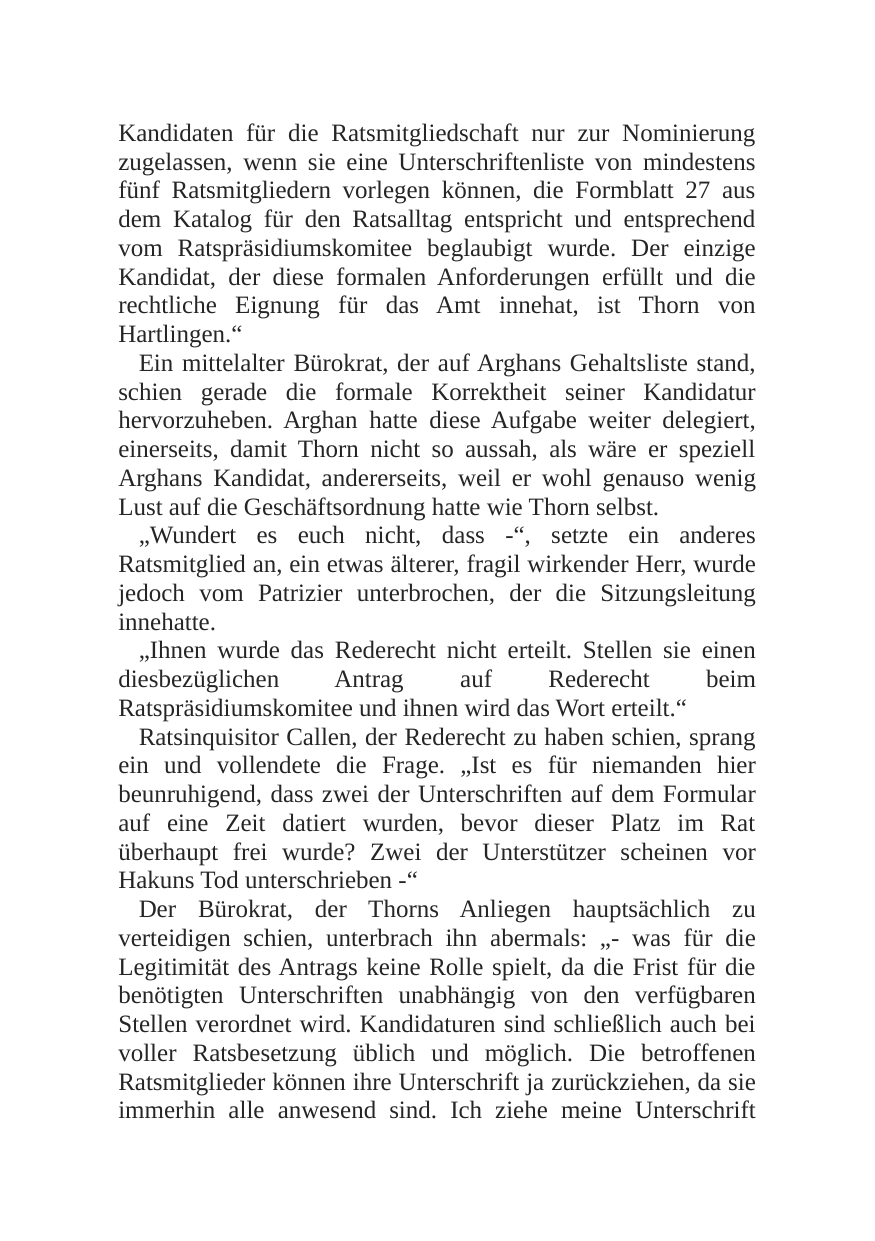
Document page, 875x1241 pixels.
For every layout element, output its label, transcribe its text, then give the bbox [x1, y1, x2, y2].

text Ein mittelalter Bürokrat, der auf Arghans Gehaltsliste stand, schien gerade die formale Korrektheit seiner Kandidatur hervorzuheben. Arghan hatte diese Aufgabe weiter delegiert, einerseits, damit Thorn nicht so aussah, als wäre er speziell Arghans Kandidat, andererseits, weil er wohl genauso wenig Lust auf die Geschäftsordnung hatte wie Thorn selbst. [118, 348, 756, 521]
text Kandidaten für die Ratsmitgliedschaft nur zur Nominierung zugelassen, wenn sie eine Unterschriftenliste von mindestens fünf Ratsmitgliedern vorlegen können, die Formblatt 27 aus dem Katalog für den Ratsalltag entspricht und entsprechend vom Ratspräsidiumskomitee beglaubigt wurde. Der einzige Kandidat, der diese formalen Anforderungen erfüllt und die rechtliche Eignung für das Amt innehat, ist Thorn von Hartlingen.“ [118, 118, 756, 348]
text „Ihnen wurde das Rederecht nicht erteilt. Stellen sie einen diesbezüglichen Antrag auf Rederecht beim Ratspräsidiumskomitee und ihnen wird das Wort erteilt.“ [118, 636, 756, 722]
text „Wundert es euch nicht, dass -“, setzte ein anderes Ratsmitglied an, ein etwas älterer, fragil wirkender Herr, wurde jedoch vom Patrizier unterbrochen, der die Sitzungsleitung innehatte. [118, 521, 756, 636]
text Der Bürokrat, der Thorns Anliegen hauptsächlich zu verteidigen schien, unterbrach ihn abermals: „- was für die Legitimität des Antrags keine Rolle spielt, da die Frist für die benötigten Unterschriften unabhängig von den verfügbaren Stellen verordnet wird. Kandidaturen sind schließlich auch bei voller Ratsbesetzung üblich und möglich. Die betroffenen Ratsmitglieder können ihre Unterschrift ja zurückziehen, da sie immerhin alle anwesend sind. Ich ziehe meine Unterschrift [118, 894, 756, 1124]
text Ratsinquisitor Callen, der Rederecht zu haben schien, sprang ein und vollendete die Frage. „Ist es für niemanden hier beunruhigend, dass zwei der Unterschriften auf dem Formular auf eine Zeit datiert wurden, bevor dieser Platz im Rat überhaupt frei wurde? Zwei der Unterstützer scheinen vor Hakuns Tod unterschrieben -“ [118, 722, 756, 894]
